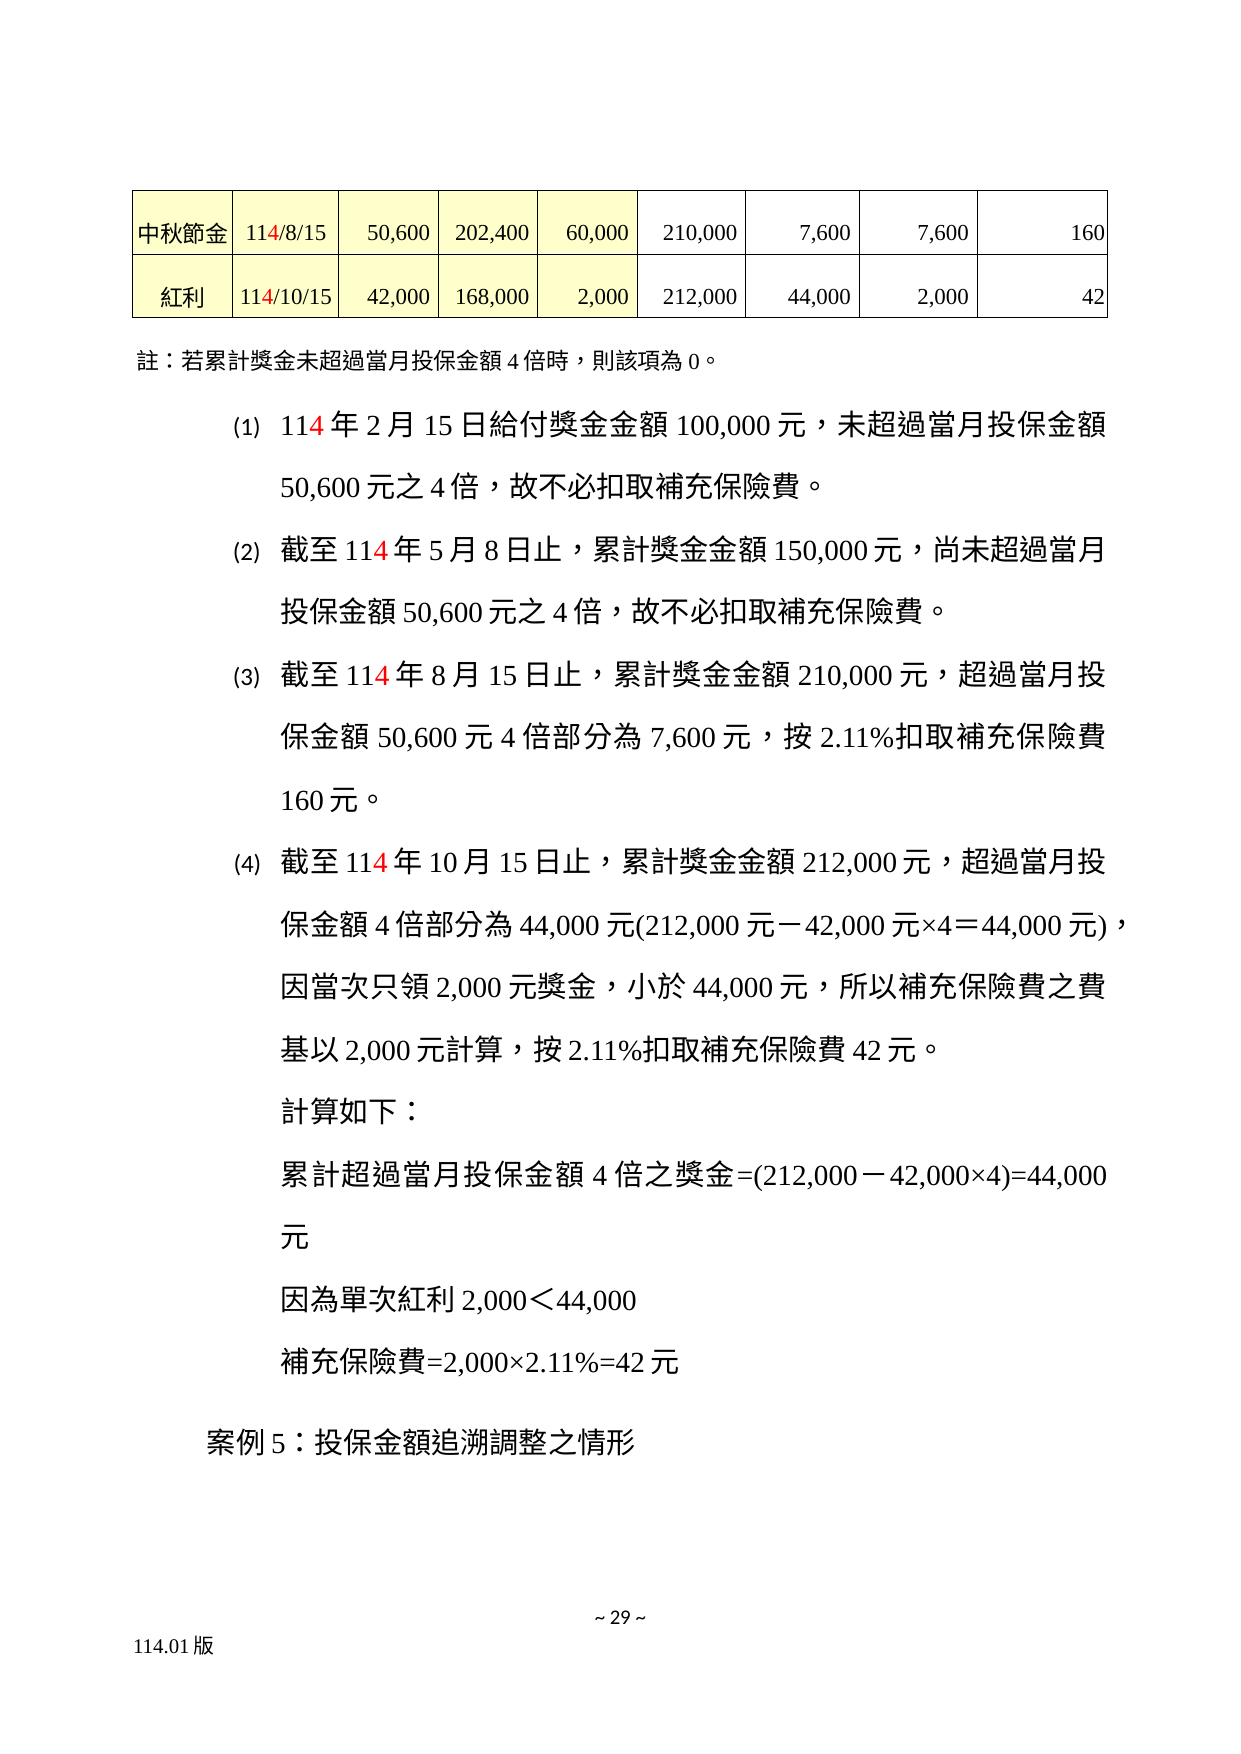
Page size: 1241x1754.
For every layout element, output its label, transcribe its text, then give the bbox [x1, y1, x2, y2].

table_cell 42,000 [339, 255, 438, 317]
list 114年2月15日給付獎金金額100,000元，未超過當月投保金額50,600元之4倍，故不必扣取補充保險費。 [233, 381, 1107, 506]
list 截至114年10月15日止，累計獎金金額212,000元，超過當月投保金額4倍部分為44,000元(212,000元－42,000元×4＝44,000元)，因當次只領2,000元獎金，小於44,000元，所以補充保險費之費基以2,000元計算，按2.11%扣取補充保險費42元。 [233, 818, 1107, 1068]
table_cell 160 [978, 191, 1107, 253]
table_cell 註：若累計獎金未超過當月投保金額4倍時，則該項為0。 [133, 318, 1107, 381]
table_cell 60,000 [538, 191, 637, 253]
text 案例5：投保金額追溯調整之情形 [207, 1399, 1107, 1462]
table_cell 114/10/15 [233, 255, 338, 317]
table_cell 202,400 [439, 191, 537, 253]
text 補充保險費=2,000×2.11%=42元 [281, 1318, 1107, 1381]
text 因為單次紅利2,000＜44,000 [281, 1256, 1107, 1318]
table_cell 42 [978, 255, 1107, 317]
table_cell 2,000 [538, 255, 637, 317]
table_cell 2,000 [860, 255, 977, 317]
table_cell 7,600 [860, 191, 977, 253]
table_cell 168,000 [439, 255, 537, 317]
table_cell 紅利 [133, 255, 232, 317]
table_cell 44,000 [746, 255, 859, 317]
table_cell 7,600 [746, 191, 859, 253]
table_cell 50,600 [339, 191, 438, 253]
text 計算如下： [281, 1068, 1107, 1131]
table_cell 114/8/15 [233, 191, 338, 253]
table_cell 210,000 [638, 191, 745, 253]
table_cell 中秋節金 [133, 191, 232, 253]
list 截至114年5月8日止，累計獎金金額150,000元，尚未超過當月投保金額50,600元之4倍，故不必扣取補充保險費。 [233, 506, 1107, 631]
table_cell 212,000 [638, 255, 745, 317]
list 截至114年8月15日止，累計獎金金額210,000元，超過當月投保金額50,600元4倍部分為7,600元，按2.11%扣取補充保險費160元。 [233, 631, 1107, 818]
text 累計超過當月投保金額4倍之獎金=(212,000－42,000×4)=44,000元 [281, 1131, 1107, 1256]
